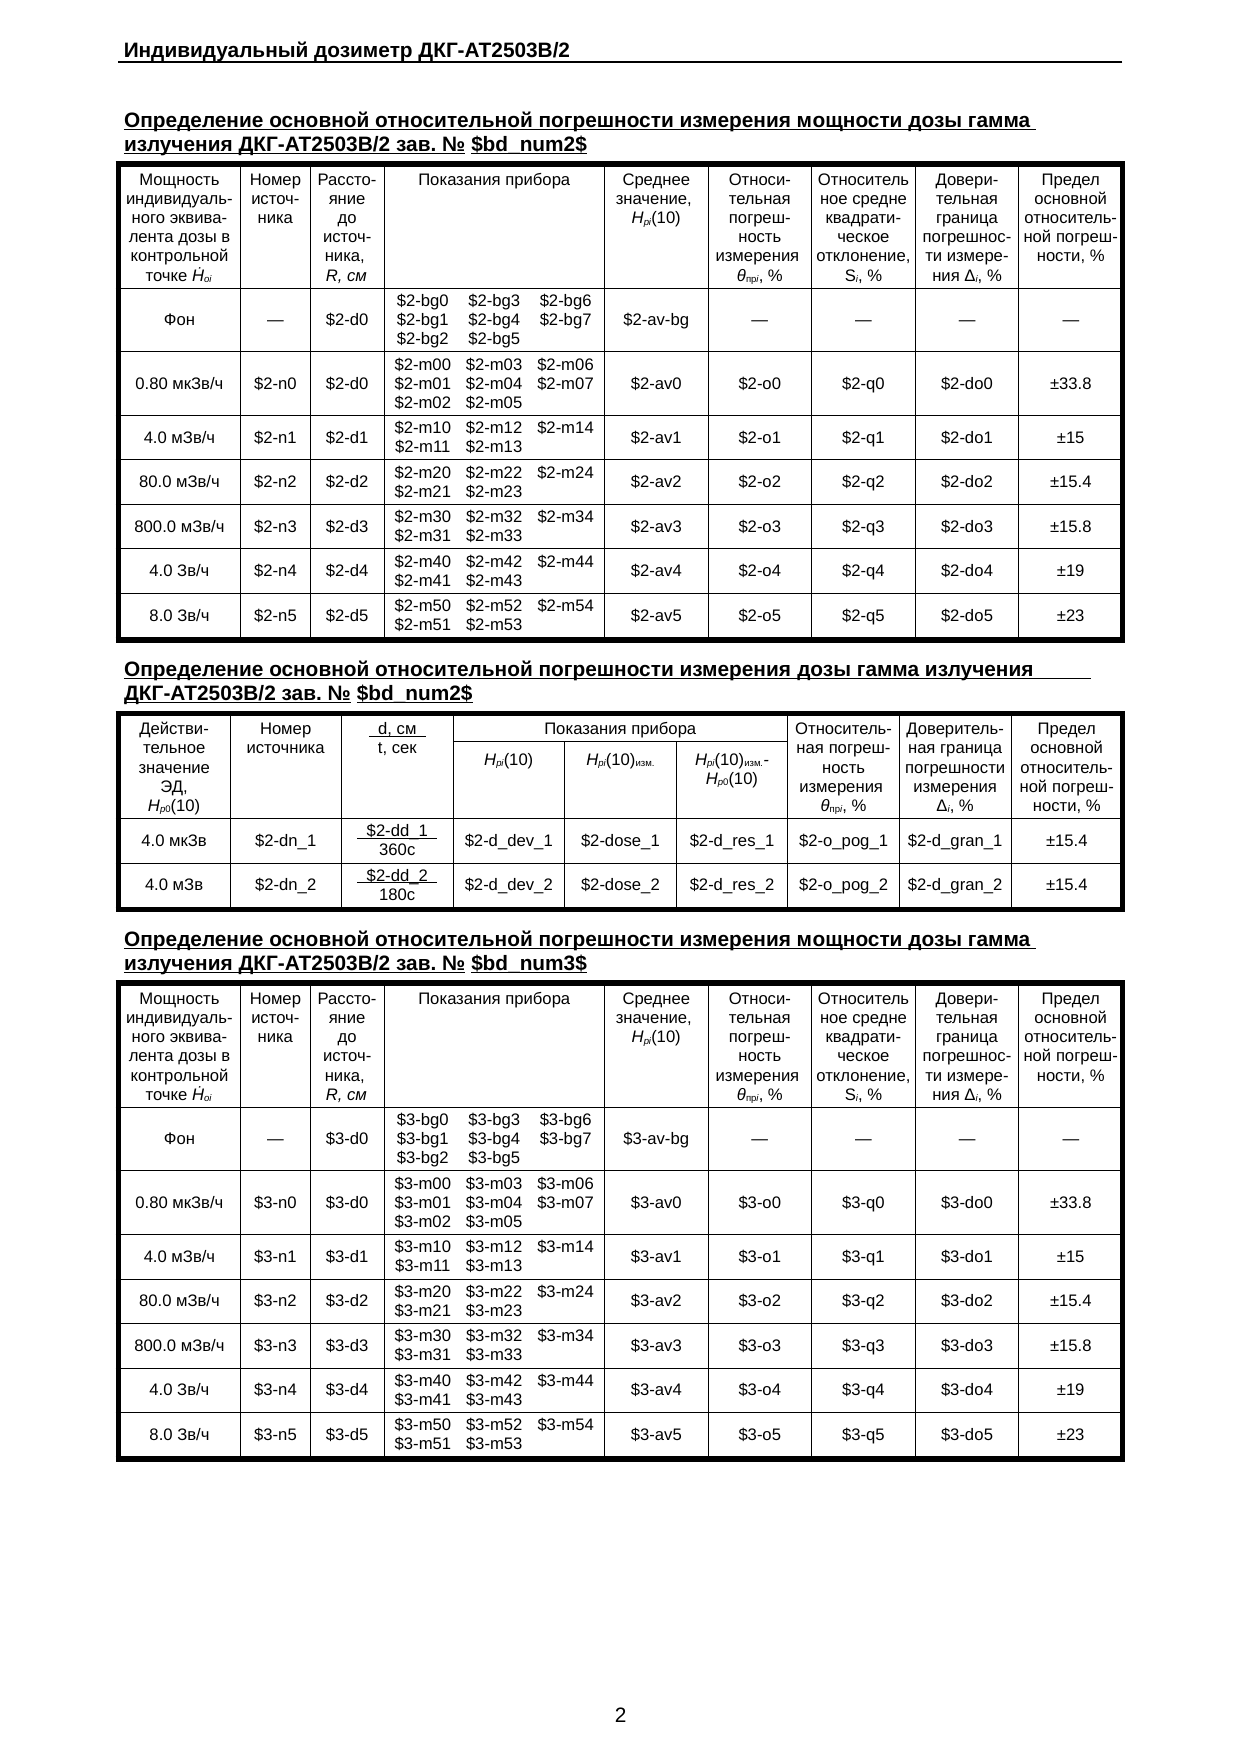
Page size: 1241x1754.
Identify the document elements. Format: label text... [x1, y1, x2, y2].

table_cell $2-d0 [311, 289, 384, 351]
table_cell — [916, 1108, 1018, 1170]
table_cell — [812, 1108, 915, 1170]
table_cell $2-d0 [311, 352, 384, 415]
table_cell ±15 [1019, 1235, 1120, 1278]
table_cell 800.0 мЗв/ч [121, 505, 240, 548]
table_cell 4.0 Зв/ч [121, 1369, 240, 1412]
table_cell 8.0 Зв/ч [121, 1413, 240, 1456]
table_cell $3-q2 [812, 1280, 915, 1323]
table_cell $2-d_gran_1 [900, 819, 1011, 862]
table_cell $2-bg0 $2-bg1 $2-bg2 $2-bg3 $2-bg4 $2-bg5 $2-bg6 $2-bg7 [385, 289, 604, 351]
table_cell Hpi(10) [454, 742, 564, 818]
table_cell 800.0 мЗв/ч [121, 1324, 240, 1367]
table_cell $3-n4 [241, 1369, 310, 1412]
table_cell Относи-тельная погреш-ность измерения θпрi, % [709, 986, 811, 1107]
table_cell $3-q0 [812, 1171, 915, 1234]
table_cell 80.0 мЗв/ч [121, 460, 240, 504]
table_cell $2-o3 [709, 505, 811, 548]
table_cell $2-dose_1 [565, 819, 676, 862]
table_cell ±23 [1019, 594, 1120, 637]
table_cell $3-d5 [311, 1413, 384, 1456]
table_cell $2-d3 [311, 505, 384, 548]
table_cell $2-do3 [916, 505, 1018, 548]
table_cell $2-q0 [812, 352, 915, 415]
table_cell $2-av2 [605, 460, 708, 504]
table_cell 4.0 мЗв/ч [121, 416, 240, 459]
table_cell $2-m20 $2-m21 $2-m22 $2-m23 $2-m24 [385, 460, 604, 504]
table_cell $2-m30 $2-m31 $2-m32 $2-m33 $2-m34 [385, 505, 604, 548]
table_cell $3-q4 [812, 1369, 915, 1412]
table_cell ±33.8 [1019, 352, 1120, 415]
table_cell 0.80 мкЗв/ч [121, 1171, 240, 1234]
table_cell Показания прибора [385, 986, 604, 1107]
table_cell Действи-тельное значение ЭД, Hp0(10) [121, 716, 230, 818]
table_cell $3-d2 [311, 1280, 384, 1323]
table_cell Относи-тельная погреш-ность измерения θпрi, % [709, 167, 811, 288]
table_cell Предел основной относитель-ной погреш-ности, % [1012, 716, 1120, 818]
table_cell $3-do0 [916, 1171, 1018, 1234]
table_cell $3-m00 $3-m01 $3-m02 $3-m03 $3-m04 $3-m05 $3-m06 $3-m07 [385, 1171, 604, 1234]
table_cell ±15 [1019, 416, 1120, 459]
table_cell $2-do5 [916, 594, 1018, 637]
table_cell Рассто-яние до источ-ника, R, см [311, 167, 384, 288]
table_cell $3-do4 [916, 1369, 1018, 1412]
table_cell $2-m40 $2-m41 $2-m42 $2-m43 $2-m44 [385, 549, 604, 593]
table_cell $2-do0 [916, 352, 1018, 415]
table_cell $2-n5 [241, 594, 310, 637]
table_cell $3-bg0 $3-bg1 $3-bg2 $3-bg3 $3-bg4 $3-bg5 $3-bg6 $3-bg7 [385, 1108, 604, 1170]
table_cell $2-o4 [709, 549, 811, 593]
table_cell — [241, 1108, 310, 1170]
table_cell $2-o2 [709, 460, 811, 504]
table_cell $2-av5 [605, 594, 708, 637]
table_cell $3-av0 [605, 1171, 708, 1234]
table_cell $2-q5 [812, 594, 915, 637]
table_cell $2-n4 [241, 549, 310, 593]
table_cell $2-d1 [311, 416, 384, 459]
table_cell 4.0 Зв/ч [121, 549, 240, 593]
table_cell $2-d_res_1 [677, 819, 787, 862]
table_cell Предел основной относитель-ной погреш-ности, % [1019, 167, 1120, 288]
table_cell Довери-тельная граница погрешнос-ти измере-ния Δi, % [916, 167, 1018, 288]
table_cell — [916, 289, 1018, 351]
table_cell — [709, 289, 811, 351]
table_cell $3-m20 $3-m21 $3-m22 $3-m23 $3-m24 [385, 1280, 604, 1323]
table_cell $2-o5 [709, 594, 811, 637]
table_cell $2-do1 [916, 416, 1018, 459]
table_cell $2-dn_1 [231, 819, 341, 862]
table_cell Мощность индивидуаль-ного эквива-лента дозы в контрольной точке Ḣoi [121, 167, 240, 288]
table_cell $2-o_pog_2 [788, 864, 899, 907]
table_cell $3-d0 [311, 1171, 384, 1234]
table_cell $3-m10 $3-m11 $3-m12 $3-m13 $3-m14 [385, 1235, 604, 1278]
table_cell $3-n5 [241, 1413, 310, 1456]
table_cell $3-av2 [605, 1280, 708, 1323]
table_cell $2-av1 [605, 416, 708, 459]
table_header Определение основной относительной погрешности измерения мощности дозы гамма излучения ДКГ-АТ2503B/2 зав. № $bd_num2$ [118, 93, 1122, 161]
table_cell $2-n0 [241, 352, 310, 415]
table_cell ±33.8 [1019, 1171, 1120, 1234]
table_cell Номер источ-ника [241, 986, 310, 1107]
table_cell $3-av4 [605, 1369, 708, 1412]
table_cell ±15.8 [1019, 1324, 1120, 1367]
table_cell $3-do3 [916, 1324, 1018, 1367]
table_cell ±15.4 [1012, 819, 1120, 862]
table_cell — [709, 1108, 811, 1170]
table_cell $3-av-bg [605, 1108, 708, 1170]
table_cell 4.0 мЗв [121, 864, 230, 907]
table_cell $2-av0 [605, 352, 708, 415]
table_cell $2-d_dev_1 [454, 819, 564, 862]
table_cell Hpi(10)изм. [565, 742, 676, 818]
table_cell $2-d4 [311, 549, 384, 593]
table_cell Относительное средне квадрати-ческое отклонение, Si, % [812, 986, 915, 1107]
table_cell $3-d4 [311, 1369, 384, 1412]
table_cell $2-do4 [916, 549, 1018, 593]
table_cell $2-d_res_2 [677, 864, 787, 907]
table_cell $3-n0 [241, 1171, 310, 1234]
table_cell $3-n3 [241, 1324, 310, 1367]
table_cell 4.0 мЗв/ч [121, 1235, 240, 1278]
table_cell $2-m00 $2-m01 $2-m02 $2-m03 $2-m04 $2-m05 $2-m06 $2-m07 [385, 352, 604, 415]
table_cell 4.0 мкЗв [121, 819, 230, 862]
table_cell ±23 [1019, 1413, 1120, 1456]
table_cell $2-dd_2 180c [342, 864, 453, 907]
table_cell $2-q3 [812, 505, 915, 548]
table_cell Рассто-яние до источ-ника, R, см [311, 986, 384, 1107]
table_cell $3-o4 [709, 1369, 811, 1412]
table_cell $2-q2 [812, 460, 915, 504]
table_cell $3-do1 [916, 1235, 1018, 1278]
table_cell — [1019, 1108, 1120, 1170]
table_cell $2-m50 $2-m51 $2-m52 $2-m53 $2-m54 [385, 594, 604, 637]
table_cell $3-n2 [241, 1280, 310, 1323]
table_cell $2-o1 [709, 416, 811, 459]
table_cell $2-d_gran_2 [900, 864, 1011, 907]
table_cell $3-av1 [605, 1235, 708, 1278]
table_cell $3-d1 [311, 1235, 384, 1278]
table_cell — [241, 289, 310, 351]
table_cell $3-d0 [311, 1108, 384, 1170]
table_cell — [1019, 289, 1120, 351]
table_cell d, см t, сек [342, 716, 453, 818]
table_cell $3-o2 [709, 1280, 811, 1323]
table_cell — [812, 289, 915, 351]
table_cell 8.0 Зв/ч [121, 594, 240, 637]
table_cell $3-o0 [709, 1171, 811, 1234]
table_cell ±15.4 [1019, 460, 1120, 504]
table_cell $2-dd_1 360c [342, 819, 453, 862]
table_cell $2-m10 $2-m11 $2-m12 $2-m13 $2-m14 [385, 416, 604, 459]
table_cell Номер источника [231, 716, 341, 818]
table_cell $3-q3 [812, 1324, 915, 1367]
table_cell $3-q5 [812, 1413, 915, 1456]
table_cell Среднее значение, Hpi(10) [605, 986, 708, 1107]
table_cell $2-n2 [241, 460, 310, 504]
table_cell ±19 [1019, 549, 1120, 593]
table_cell $3-m40 $3-m41 $3-m42 $3-m43 $3-m44 [385, 1369, 604, 1412]
table_cell $2-dn_2 [231, 864, 341, 907]
table_cell $3-o5 [709, 1413, 811, 1456]
table_cell $2-dose_2 [565, 864, 676, 907]
table_cell Hpi(10)изм.-Hp0(10) [677, 742, 787, 818]
table_cell $3-m30 $3-m31 $3-m32 $3-m33 $3-m34 [385, 1324, 604, 1367]
table_cell Среднее значение, Hpi(10) [605, 167, 708, 288]
table_cell $3-av5 [605, 1413, 708, 1456]
table_cell $2-av3 [605, 505, 708, 548]
table_cell $2-av-bg [605, 289, 708, 351]
table_cell Номер источ-ника [241, 167, 310, 288]
table_cell Относительное средне квадрати-ческое отклонение, Si, % [812, 167, 915, 288]
table_cell $2-o0 [709, 352, 811, 415]
table_cell $3-o3 [709, 1324, 811, 1367]
table_cell $2-n3 [241, 505, 310, 548]
table_cell Относитель-ная погреш-ность измерения θпрi, % [788, 716, 899, 818]
table_cell Предел основной относитель-ной погреш-ности, % [1019, 986, 1120, 1107]
table_cell $2-av4 [605, 549, 708, 593]
table_cell Фон [121, 289, 240, 351]
table_cell $2-q1 [812, 416, 915, 459]
table_cell Довери-тельная граница погрешнос-ти измере-ния Δi, % [916, 986, 1018, 1107]
table_cell ±15.4 [1019, 1280, 1120, 1323]
table_cell 0.80 мкЗв/ч [121, 352, 240, 415]
table_header Определение основной относительной погрешности измерения дозы гамма излучения ДКГ-АТ2503B/2 зав. № $bd_num2$ [118, 643, 1122, 711]
table_cell $3-m50 $3-m51 $3-m52 $3-m53 $3-m54 [385, 1413, 604, 1456]
table_cell ±19 [1019, 1369, 1120, 1412]
table_cell Мощность индивидуаль-ного эквива-лента дозы в контрольной точке Ḣoi [121, 986, 240, 1107]
table_cell $3-q1 [812, 1235, 915, 1278]
table_cell $3-do2 [916, 1280, 1018, 1323]
table_cell $2-n1 [241, 416, 310, 459]
table_cell $2-d5 [311, 594, 384, 637]
table_cell ±15.8 [1019, 505, 1120, 548]
table_cell $3-o1 [709, 1235, 811, 1278]
table_header Определение основной относительной погрешности измерения мощности дозы гамма излучения ДКГ-АТ2503B/2 зав. № $bd_num3$ [118, 912, 1122, 980]
table_cell Доверитель-ная граница погрешности измерения Δi, % [900, 716, 1011, 818]
table_cell $2-d_dev_2 [454, 864, 564, 907]
table_cell Показания прибора [454, 716, 787, 741]
table_cell $3-n1 [241, 1235, 310, 1278]
table_cell $2-o_pog_1 [788, 819, 899, 862]
table_cell ±15.4 [1012, 864, 1120, 907]
table_cell Фон [121, 1108, 240, 1170]
table_cell $3-d3 [311, 1324, 384, 1367]
table_cell $3-av3 [605, 1324, 708, 1367]
table_cell $3-do5 [916, 1413, 1018, 1456]
table_cell $2-do2 [916, 460, 1018, 504]
table_cell $2-q4 [812, 549, 915, 593]
table_cell Показания прибора [385, 167, 604, 288]
table_cell $2-d2 [311, 460, 384, 504]
table_cell 80.0 мЗв/ч [121, 1280, 240, 1323]
